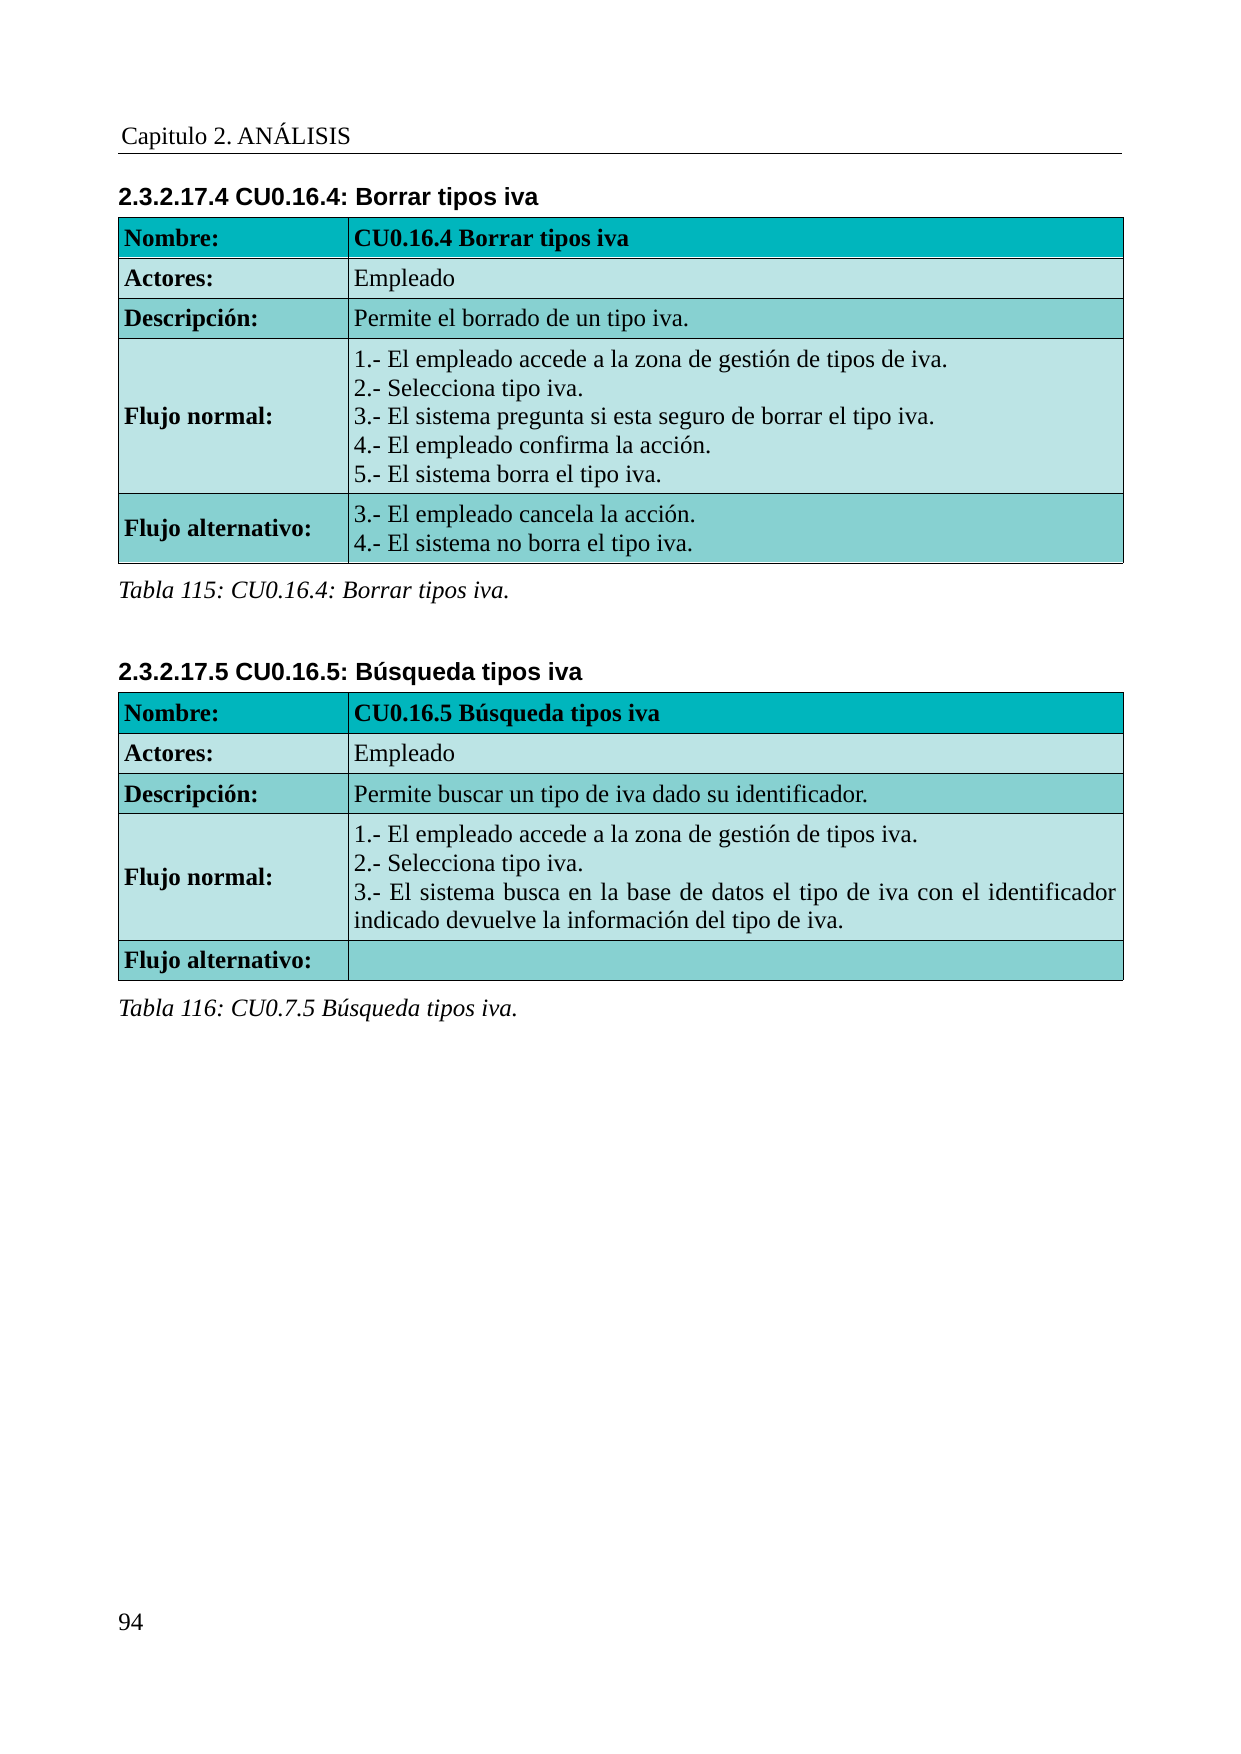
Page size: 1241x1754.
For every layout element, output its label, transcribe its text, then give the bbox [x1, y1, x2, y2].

table_cell 3.- El empleado cancela la acción. 4.- El sistema no borra el tipo iva. [349, 494, 1123, 562]
table_header CU0.16.4 Borrar tipos iva [349, 218, 1123, 257]
text Tabla 115: CU0.16.4: Borrar tipos iva. [118, 575, 1122, 604]
text Tabla 116: CU0.7.5 Búsqueda tipos iva. [118, 993, 1122, 1021]
table_cell [349, 941, 1123, 980]
table_cell Empleado [349, 259, 1123, 298]
table_cell Flujo normal: [119, 339, 348, 493]
table_cell Permite buscar un tipo de iva dado su identificador. [349, 774, 1123, 813]
subtitle 2.3.2.17.4 CU0.16.4: Borrar tipos iva [118, 182, 1122, 211]
table_cell Flujo alternativo: [119, 494, 348, 562]
table_cell Flujo alternativo: [119, 941, 348, 980]
table_cell Actores: [119, 734, 348, 773]
subtitle 2.3.2.17.5 CU0.16.5: Búsqueda tipos iva [118, 657, 1122, 686]
table_cell Actores: [119, 259, 348, 298]
table_cell 1.- El empleado accede a la zona de gestión de tipos de iva. 2.- Selecciona tipo iva. 3.- El sistema pregunta si esta seguro de borrar el tipo iva. 4.- El empleado confirma la acción. 5.- El sistema borra el tipo iva. [349, 339, 1123, 493]
table_header CU0.16.5 Búsqueda tipos iva [349, 693, 1123, 733]
table_cell Empleado [349, 734, 1123, 773]
table_cell Descripción: [119, 774, 348, 813]
table_cell Descripción: [119, 299, 348, 338]
table_header Nombre: [119, 218, 348, 257]
table_cell Permite el borrado de un tipo iva. [349, 299, 1123, 338]
table_cell Flujo normal: [119, 814, 348, 940]
table_header Nombre: [119, 693, 348, 733]
table_cell 1.- El empleado accede a la zona de gestión de tipos iva. 2.- Selecciona tipo iva. 3.- El sistema busca en la base de datos el tipo de iva con el identificador indicado devuelve la información del tipo de iva. [349, 814, 1123, 940]
